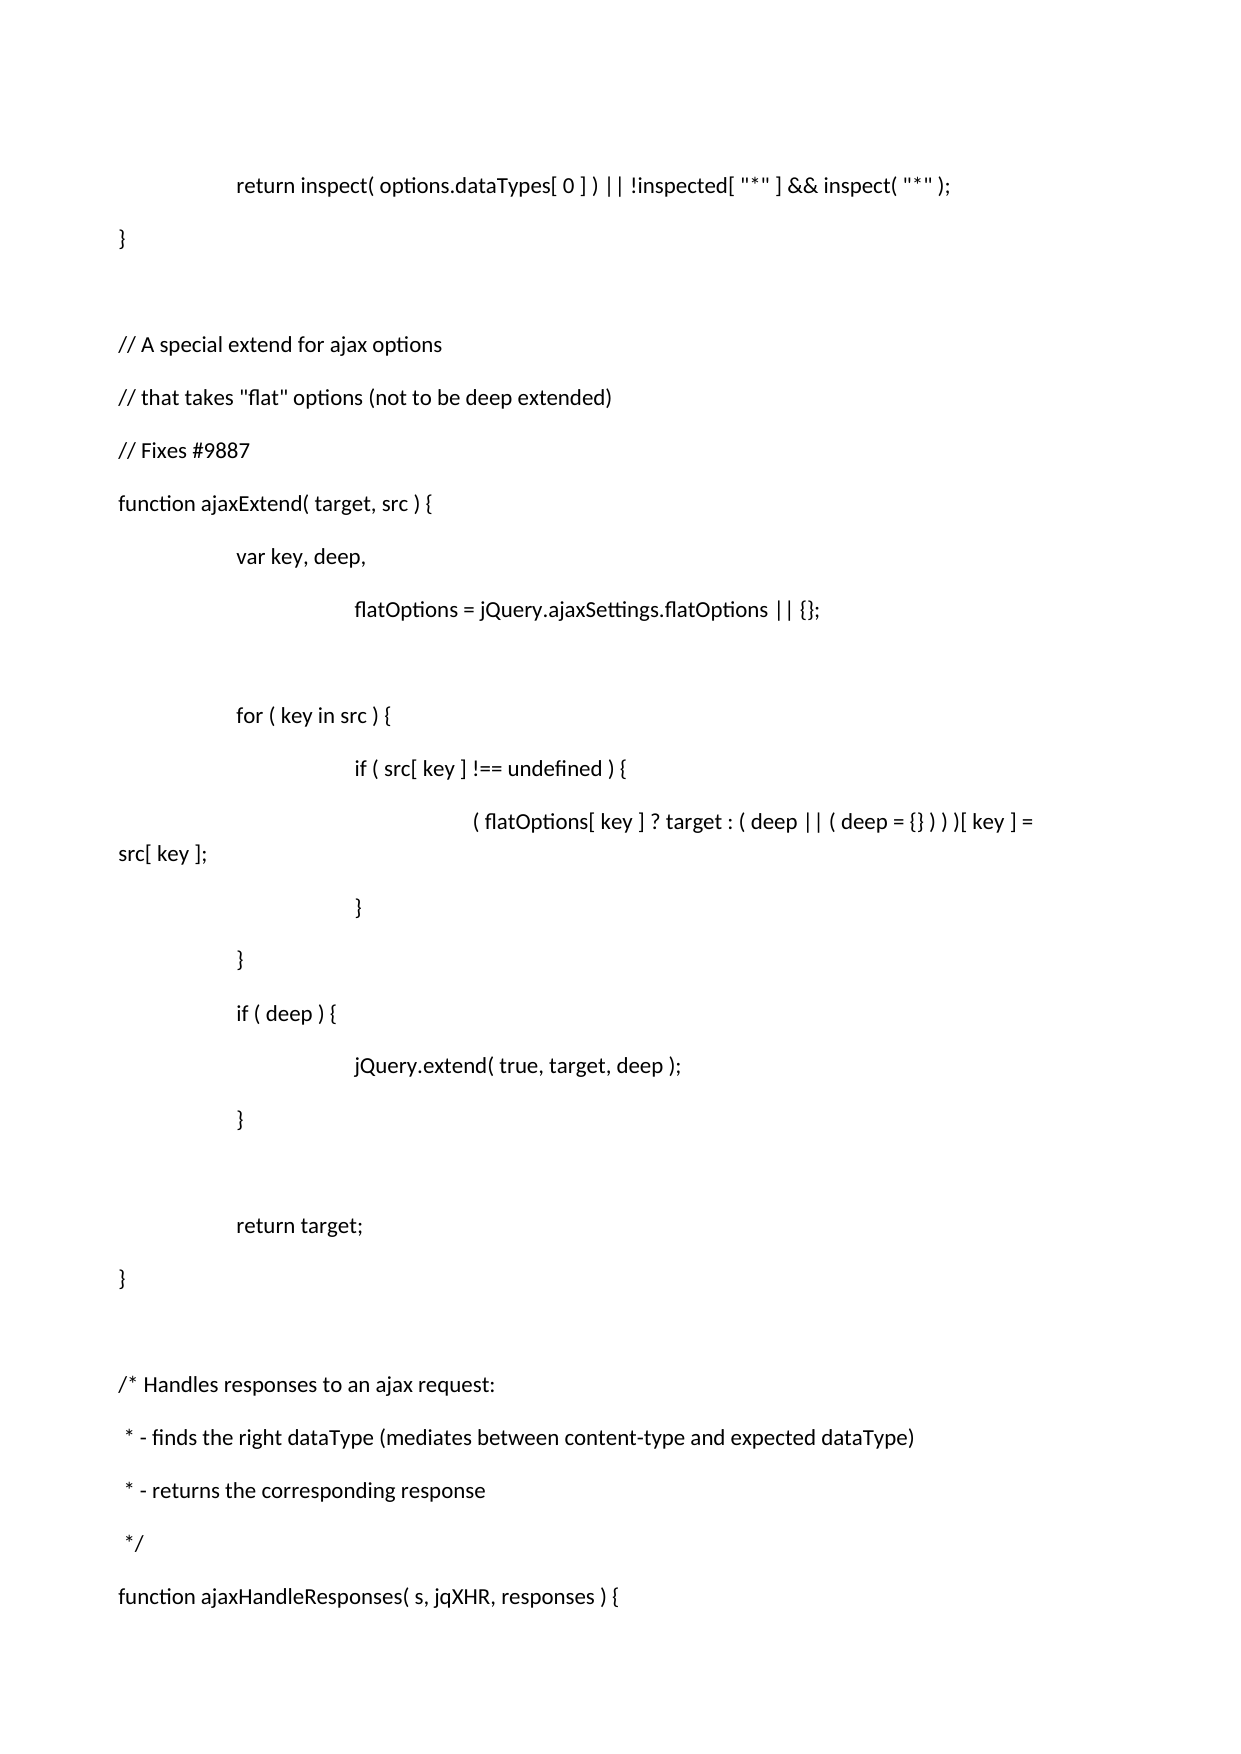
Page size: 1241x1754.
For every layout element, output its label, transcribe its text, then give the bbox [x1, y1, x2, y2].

text * - finds the right dataType (mediates between content-type and expected dataType) [118, 1423, 1122, 1451]
text function ajaxExtend( target, src ) { [118, 489, 1122, 517]
text } [118, 1264, 1122, 1292]
text jQuery.extend( true, target, deep ); [118, 1052, 1122, 1080]
text return target; [118, 1211, 1122, 1239]
text var key, deep, [118, 542, 1122, 570]
text } [118, 1105, 1122, 1133]
text flatOptions = jQuery.ajaxSettings.flatOptions || {}; [118, 595, 1122, 623]
text if ( deep ) { [118, 999, 1122, 1027]
text // that takes "flat" options (not to be deep extended) [118, 383, 1122, 411]
text } [118, 224, 1122, 252]
text if ( src[ key ] !== undefined ) { [118, 754, 1122, 782]
text return inspect( options.dataTypes[ 0 ] ) || !inspected[ "*" ] && inspect( "*" ); [118, 171, 1122, 199]
text // A special extend for ajax options [118, 330, 1122, 358]
text } [118, 893, 1122, 921]
text /* Handles responses to an ajax request: [118, 1370, 1122, 1398]
text function ajaxHandleResponses( s, jqXHR, responses ) { [118, 1582, 1122, 1610]
text // Fixes #9887 [118, 436, 1122, 464]
text */ [118, 1529, 1122, 1557]
text * - returns the corresponding response [118, 1476, 1122, 1504]
text for ( key in src ) { [118, 701, 1122, 729]
text ( flatOptions[ key ] ? target : ( deep || ( deep = {} ) ) )[ key ] = src[ key ]; [118, 807, 1122, 868]
text } [118, 946, 1122, 974]
